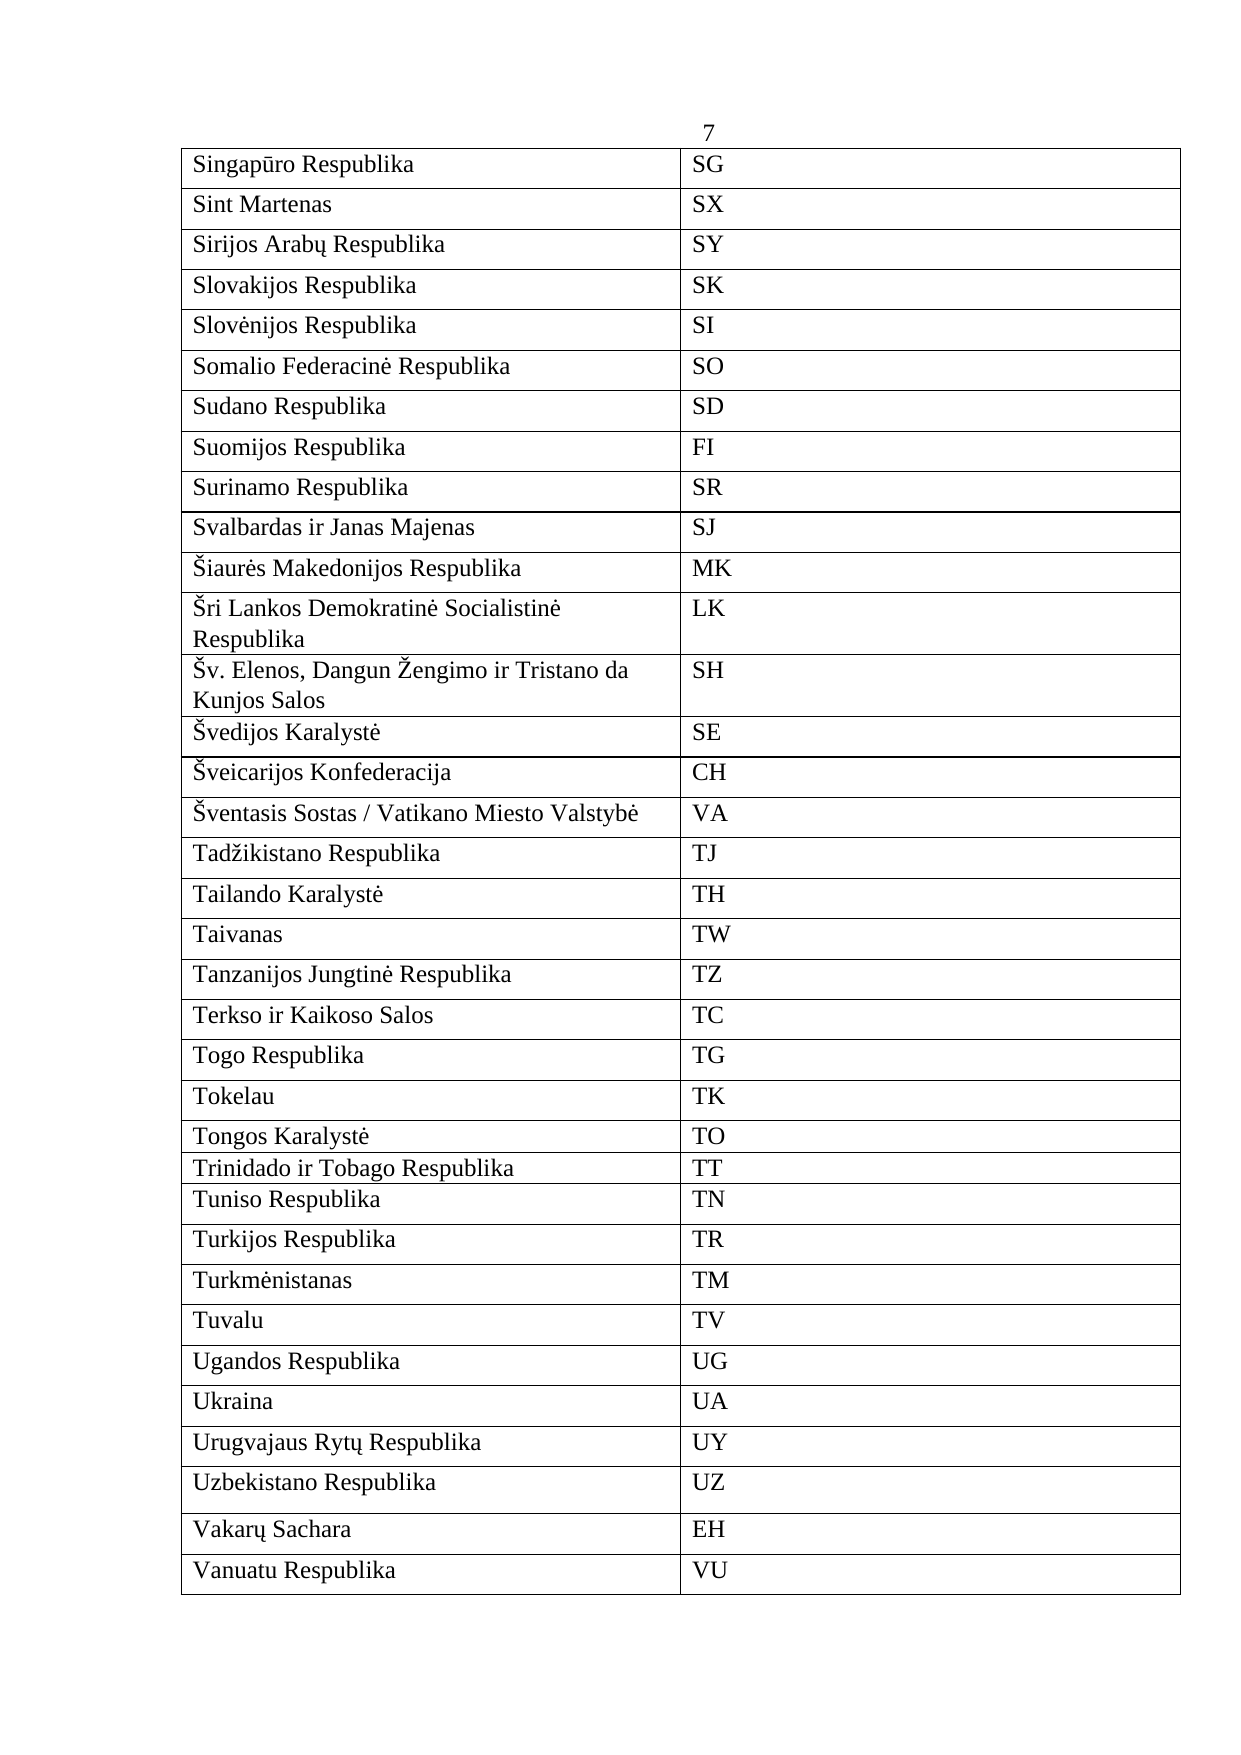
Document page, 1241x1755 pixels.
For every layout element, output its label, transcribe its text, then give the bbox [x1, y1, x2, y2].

table_cell Šventasis Sostas / Vatikano Miesto Valstybė [182, 798, 680, 837]
table_cell Tadžikistano Respublika [182, 838, 680, 878]
table_cell Tongos Karalystė [182, 1121, 680, 1152]
table_cell Šv. Elenos, Dangun Žengimo ir Tristano da Kunjos Salos [182, 655, 680, 716]
table_cell Somalio Federacinė Respublika [182, 351, 680, 390]
table_cell SJ [681, 513, 1180, 552]
table_cell Sirijos Arabų Respublika [182, 230, 680, 269]
table_cell Ukraina [182, 1386, 680, 1426]
table_cell Togo Respublika [182, 1040, 680, 1080]
table_cell Uzbekistano Respublika [182, 1467, 680, 1513]
table_cell Švedijos Karalystė [182, 717, 680, 756]
table_cell TT [681, 1153, 1180, 1183]
table_cell Sudano Respublika [182, 391, 680, 431]
table_cell MK [681, 553, 1180, 592]
table_cell SO [681, 351, 1180, 390]
table_cell Sint Martenas [182, 189, 680, 228]
table_cell SY [681, 230, 1180, 269]
table_cell TR [681, 1225, 1180, 1264]
table_cell Vakarų Sachara [182, 1514, 680, 1554]
table_cell Tokelau [182, 1081, 680, 1120]
table_cell Tanzanijos Jungtinė Respublika [182, 960, 680, 999]
table_cell Šri Lankos Demokratinė Socialistinė Respublika [182, 593, 680, 654]
table_cell UZ [681, 1467, 1180, 1513]
table_cell Terkso ir Kaikoso Salos [182, 1000, 680, 1039]
table_cell Šveicarijos Konfederacija [182, 758, 680, 797]
table_cell Tuniso Respublika [182, 1184, 680, 1223]
table_cell TC [681, 1000, 1180, 1039]
table_cell SE [681, 717, 1180, 756]
table_cell SH [681, 655, 1180, 716]
table_cell TM [681, 1265, 1180, 1304]
table_cell SK [681, 270, 1180, 309]
table_cell Trinidado ir Tobago Respublika [182, 1153, 680, 1183]
table_cell SX [681, 189, 1180, 228]
table_cell TH [681, 879, 1180, 918]
table_cell SD [681, 391, 1180, 431]
table_cell SR [681, 472, 1180, 511]
table_cell Singapūro Respublika [182, 149, 680, 188]
table_cell Slovėnijos Respublika [182, 310, 680, 350]
table_cell Tuvalu [182, 1305, 680, 1345]
table_cell Tailando Karalystė [182, 879, 680, 918]
table_cell Turkmėnistanas [182, 1265, 680, 1304]
table_cell Ugandos Respublika [182, 1346, 680, 1385]
table_cell VU [681, 1555, 1180, 1594]
table_cell Vanuatu Respublika [182, 1555, 680, 1594]
table_cell TN [681, 1184, 1180, 1223]
table_cell Taivanas [182, 919, 680, 958]
table_cell TG [681, 1040, 1180, 1080]
table_cell Turkijos Respublika [182, 1225, 680, 1264]
table_cell UY [681, 1427, 1180, 1466]
table_cell Urugvajaus Rytų Respublika [182, 1427, 680, 1466]
table_cell SI [681, 310, 1180, 350]
table_cell Surinamo Respublika [182, 472, 680, 511]
table_cell UA [681, 1386, 1180, 1426]
table_cell SG [681, 149, 1180, 188]
table_cell LK [681, 593, 1180, 654]
table_cell UG [681, 1346, 1180, 1385]
table_cell EH [681, 1514, 1180, 1554]
table_cell FI [681, 432, 1180, 471]
table_cell Suomijos Respublika [182, 432, 680, 471]
table_cell TW [681, 919, 1180, 958]
table_cell CH [681, 758, 1180, 797]
table_cell TJ [681, 838, 1180, 878]
table_cell Svalbardas ir Janas Majenas [182, 513, 680, 552]
table_cell TK [681, 1081, 1180, 1120]
table_cell TO [681, 1121, 1180, 1152]
table_cell VA [681, 798, 1180, 837]
table_cell TZ [681, 960, 1180, 999]
table_cell Slovakijos Respublika [182, 270, 680, 309]
table_cell Šiaurės Makedonijos Respublika [182, 553, 680, 592]
table_cell TV [681, 1305, 1180, 1345]
